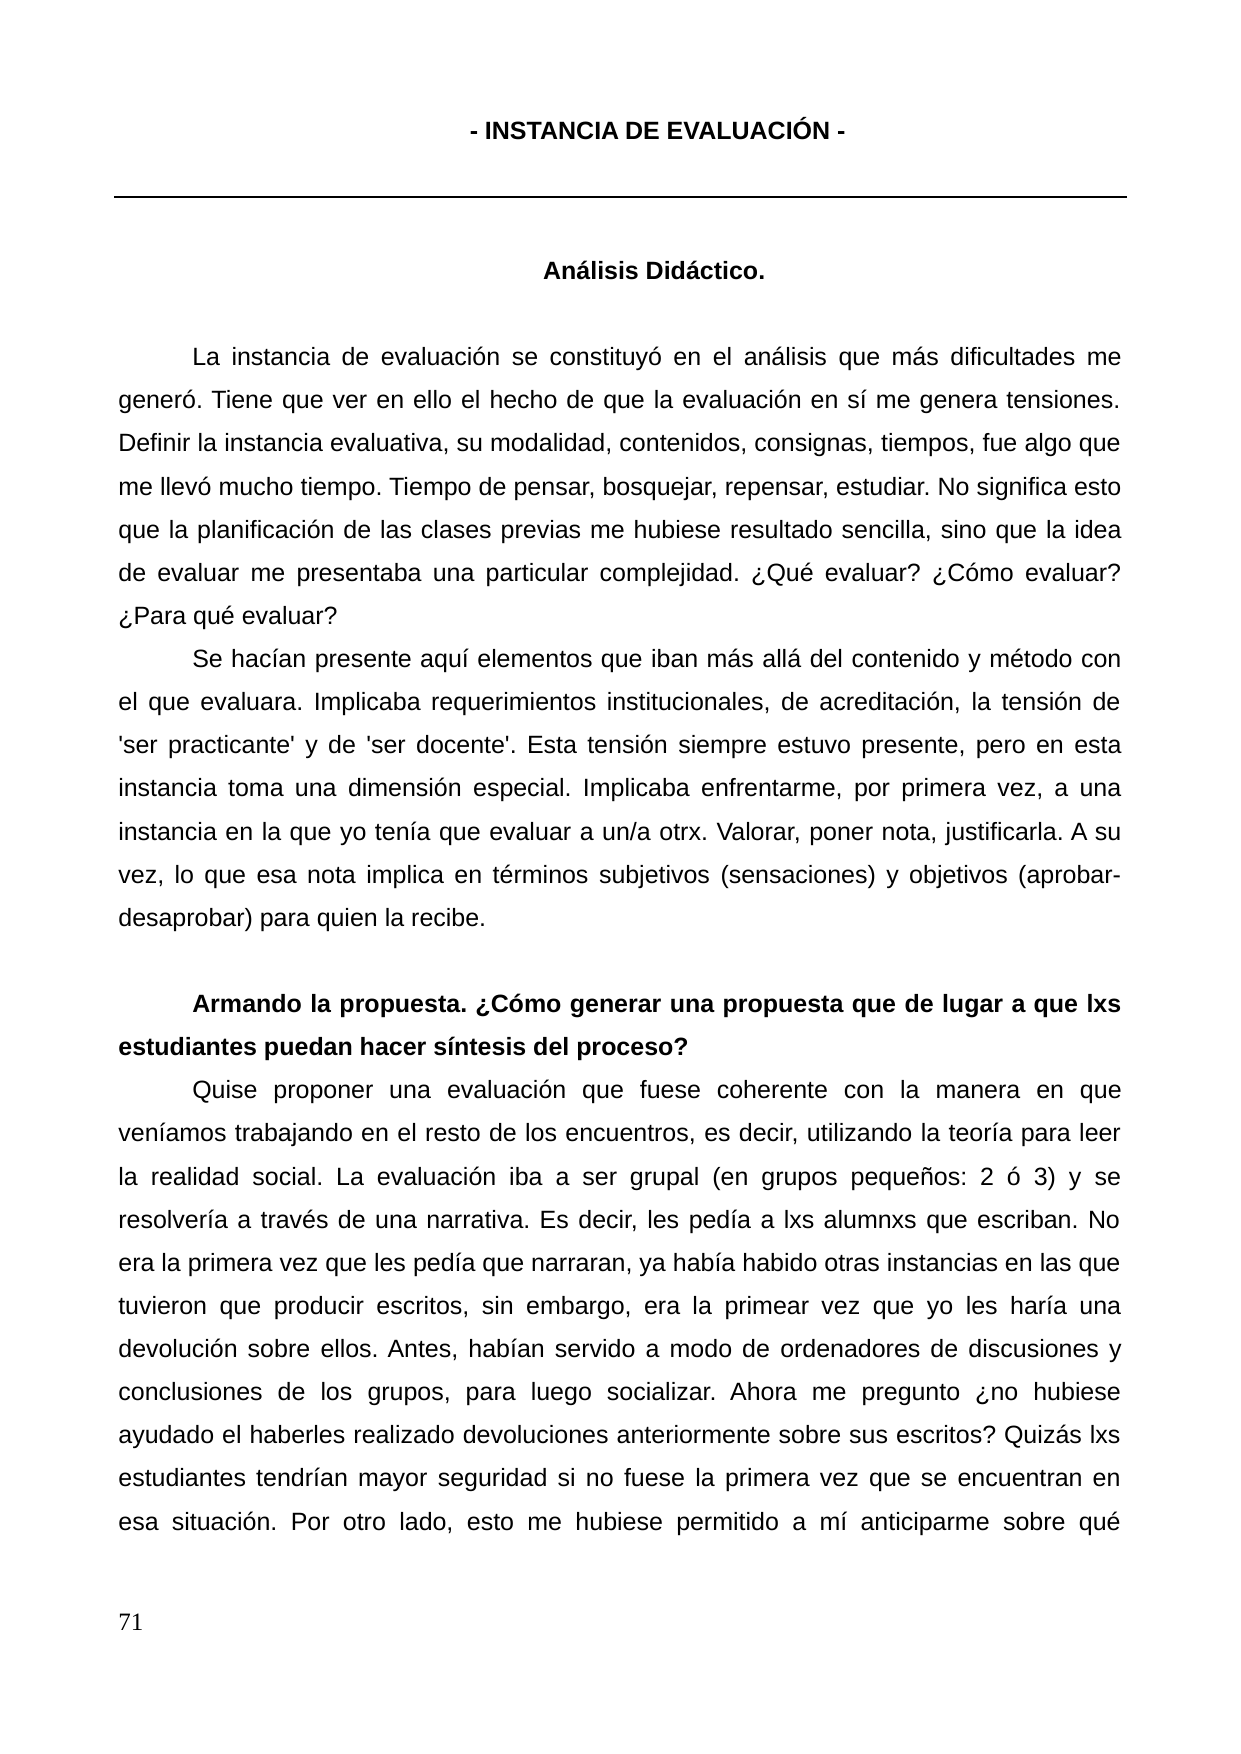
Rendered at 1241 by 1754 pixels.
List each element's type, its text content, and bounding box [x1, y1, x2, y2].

text La instancia de evaluación se constituyó en el análisis que más dificultades me generó. Tiene que ver en ello el hecho de que la evaluación en sí me genera tensiones. Definir la instancia evaluativa, su modalidad, contenidos, consignas, tiempos, fue algo que me llevó mucho tiempo. Tiempo de pensar, bosquejar, repensar, estudiar. No significa esto que la planificación de las clases previas me hubiese resultado sencilla, sino que la idea de evaluar me presentaba una particular complejidad. ¿Qué evaluar? ¿Cómo evaluar? ¿Para qué evaluar? [118, 342, 1123, 629]
text Se hacían presente aquí elementos que iban más allá del contenido y método con el que evaluara. Implicaba requerimientos institucionales, de acreditación, la tensión de 'ser practicante' y de 'ser docente'. Esta tensión siempre estuvo presente, pero en esta instancia toma una dimensión especial. Implicaba enfrentarme, por primera vez, a una instancia en la que yo tenía que evaluar a un/a otrx. Valorar, poner nota, justificarla. A su vez, lo que esa nota implica en términos subjetivos (sensaciones) y objetivos (aprobar-desaprobar) para quien la recibe. [118, 644, 1123, 931]
text - INSTANCIA DE EVALUACIÓN - [118, 116, 1123, 144]
text Análisis Didáctico. [118, 256, 1123, 284]
text Armando la propuesta. ¿Cómo generar una propuesta que de lugar a que lxs estudiantes puedan hacer síntesis del proceso? [118, 989, 1123, 1061]
text Quise proponer una evaluación que fuese coherente con la manera en que veníamos trabajando en el resto de los encuentros, es decir, utilizando la teoría para leer la realidad social. La evaluación iba a ser grupal (en grupos pequeños: 2 ó 3) y se resolvería a través de una narrativa. Es decir, les pedía a lxs alumnxs que escriban. No era la primera vez que les pedía que narraran, ya había habido otras instancias en las que tuvieron que producir escritos, sin embargo, era la primear vez que yo les haría una devolución sobre ellos. Antes, habían servido a modo de ordenadores de discusiones y conclusiones de los grupos, para luego socializar. Ahora me pregunto ¿no hubiese ayudado el haberles realizado devoluciones anteriormente sobre sus escritos? Quizás lxs estudiantes tendrían mayor seguridad si no fuese la primera vez que se encuentran en esa situación. Por otro lado, esto me hubiese permitido a mí anticiparme sobre qué [118, 1075, 1123, 1535]
